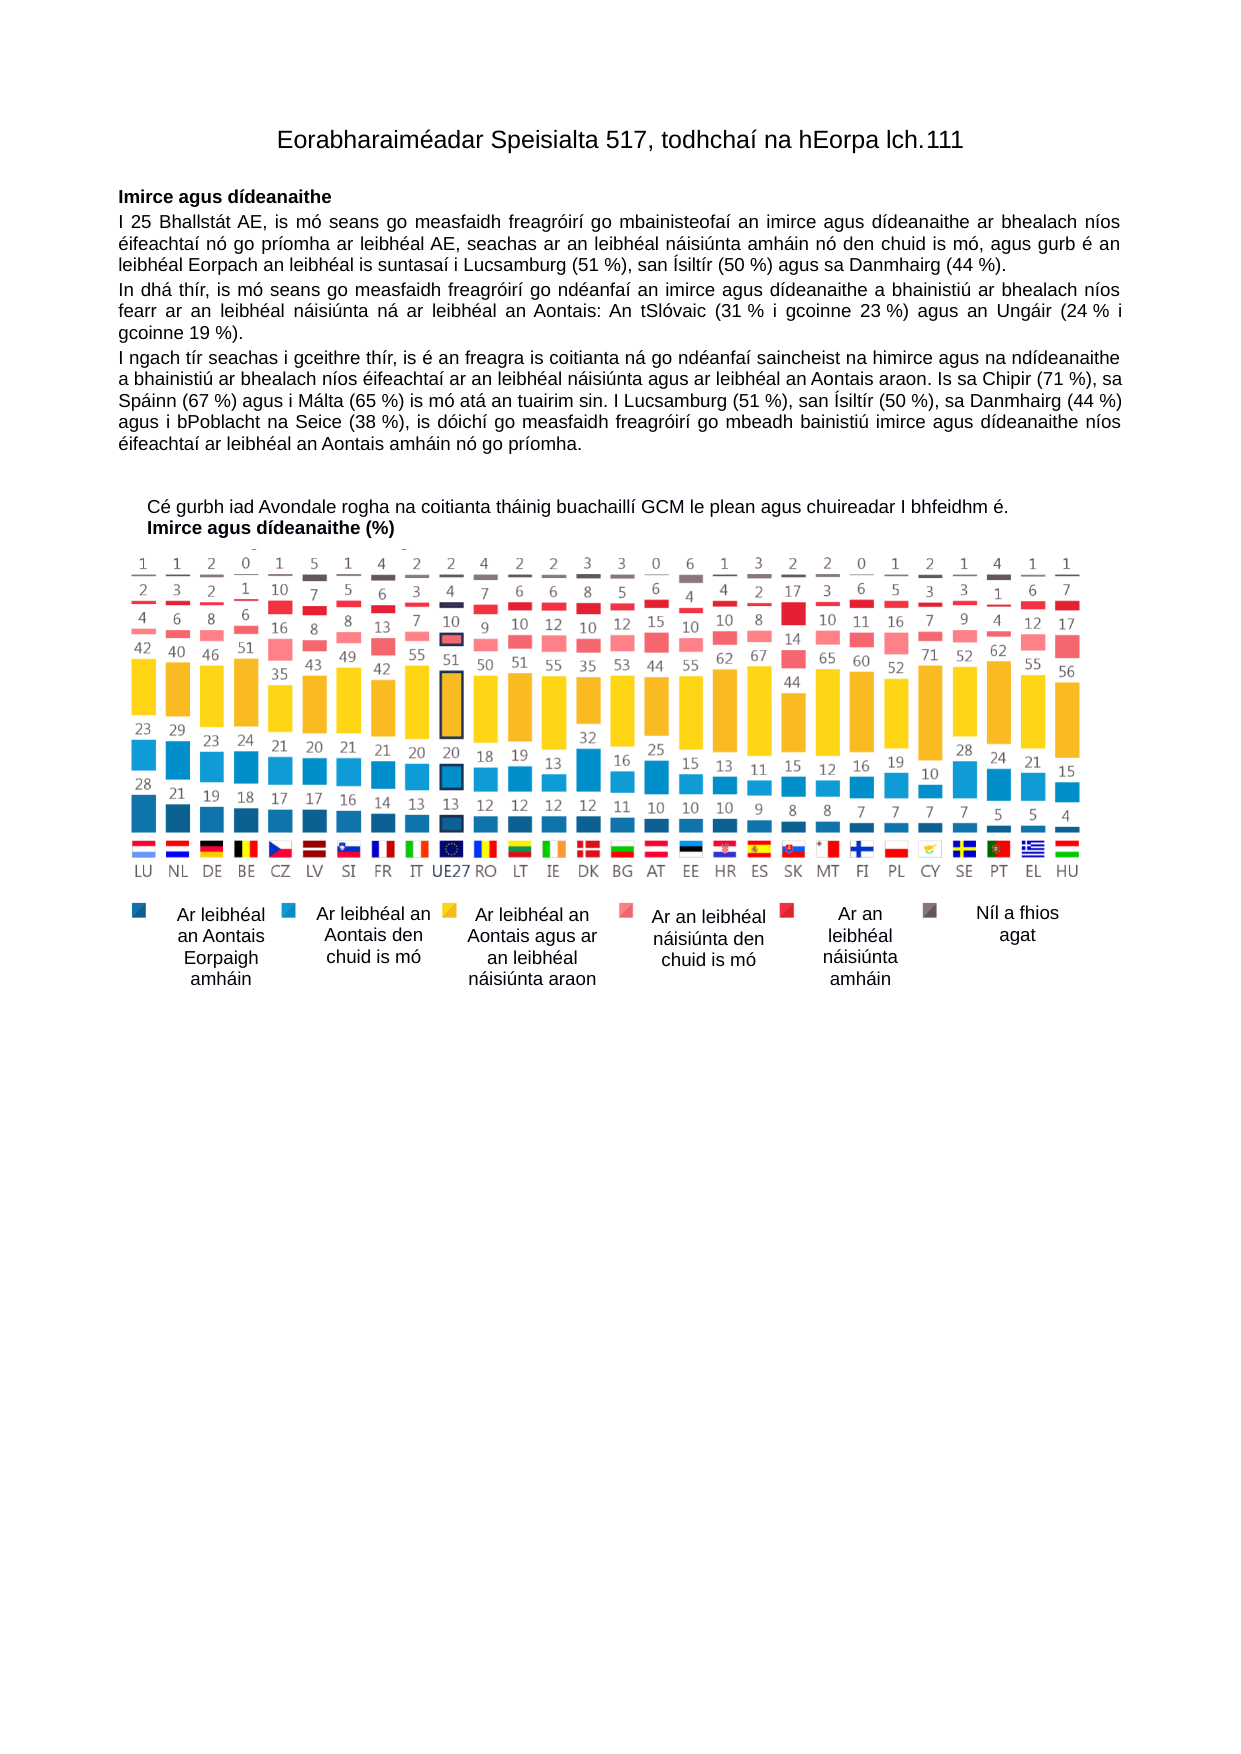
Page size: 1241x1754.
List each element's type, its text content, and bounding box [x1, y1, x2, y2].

text Imirce agus dídeanaithe [118, 186, 1122, 208]
text In dhá thír, is mó seans go measfaidh freagróirí go ndéanfaí an imirce agus dídeanaithe a bhainistiú ar bhealach níos fearr ar an leibhéal náisiúnta ná ar leibhéal an Aontais: An tSlóvaic (31 % i gcoinne 23 %) agus an Ungáir (24 % i gcoinne 19 %). [118, 279, 1122, 343]
picture [118, 549, 1095, 884]
picture [124, 887, 938, 939]
text I ngach tír seachas i gceithre thír, is é an freagra is coitianta ná go ndéanfaí saincheist na himirce agus na ndídeanaithe a bhainistiú ar bhealach níos éifeachtaí ar an leibhéal náisiúnta agus ar leibhéal an Aontais araon. Is sa Chipir (71 %), sa Spáinn (67 %) agus i Málta (65 %) is mó atá an tuairim sin. I Lucsamburg (51 %), san Ísiltír (50 %), sa Danmhairg (44 %) agus i bPoblacht na Seice (38 %), is dóichí go measfaidh freagróirí go mbeadh bainistiú imirce agus dídeanaithe níos éifeachtaí ar leibhéal an Aontais amháin nó go príomha. [118, 347, 1122, 454]
text I 25 Bhallstát AE, is mó seans go measfaidh freagróirí go mbainisteofaí an imirce agus dídeanaithe ar bhealach níos éifeachtaí nó go príomha ar leibhéal AE, seachas ar an leibhéal náisiúnta amháin nó den chuid is mó, agus gurb é an leibhéal Eorpach an leibhéal is suntasaí i Lucsamburg (51 %), san Ísiltír (50 %) agus sa Danmhairg (44 %). [118, 211, 1122, 276]
